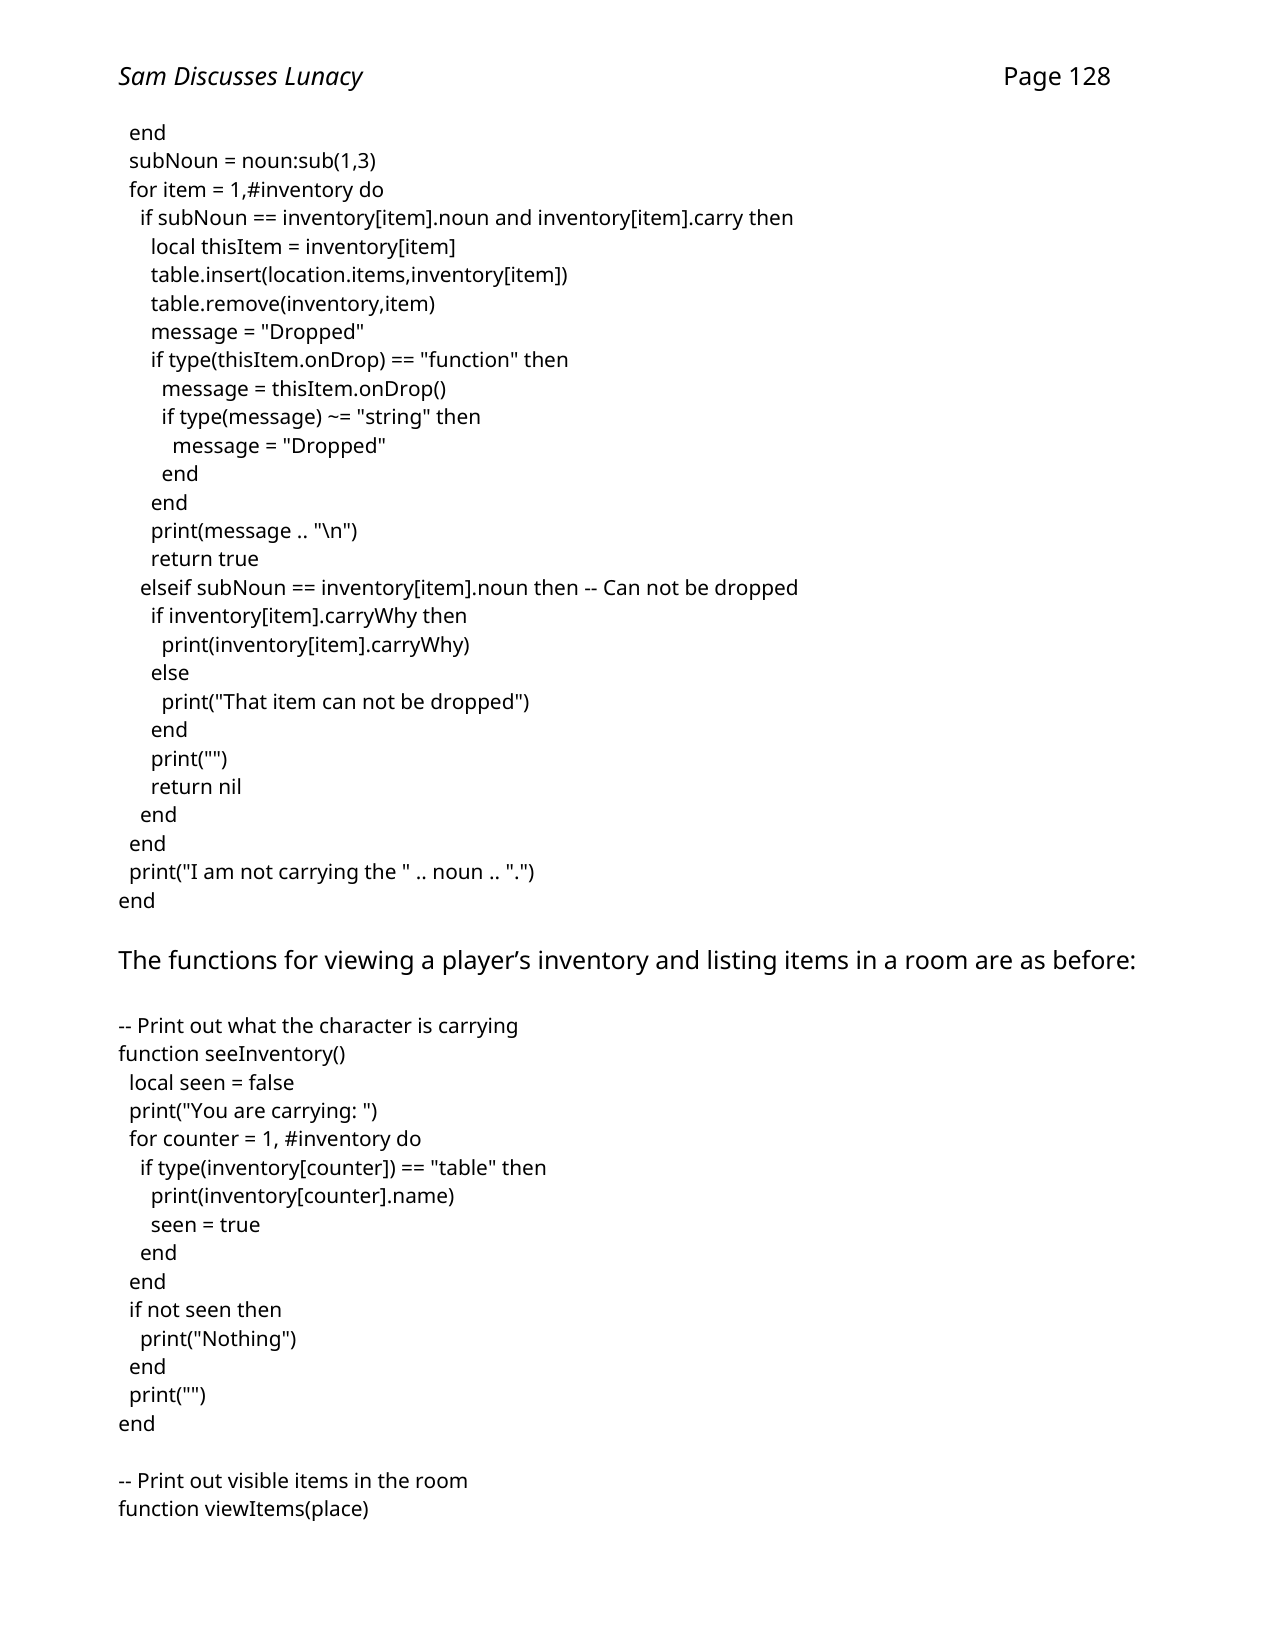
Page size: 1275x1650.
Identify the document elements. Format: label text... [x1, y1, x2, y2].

text print("That item can not be dropped") [118, 687, 1157, 715]
text print(message .. "\n") [118, 516, 1157, 544]
text end [118, 801, 1157, 829]
text message = "Dropped" [118, 317, 1157, 346]
text end [118, 829, 1157, 857]
text local thisItem = inventory[item] [118, 232, 1157, 260]
text message = thisItem.onDrop() [118, 374, 1157, 402]
text elseif subNoun == inventory[item].noun then -- Can not be dropped [118, 573, 1157, 601]
text seen = true [118, 1210, 1157, 1238]
text else [118, 658, 1157, 687]
text print(inventory[counter].name) [118, 1181, 1157, 1210]
text local seen = false [118, 1068, 1157, 1096]
text if type(message) ~= "string" then [118, 402, 1157, 431]
text end [118, 1267, 1157, 1295]
text table.remove(inventory,item) [118, 289, 1157, 317]
text return true [118, 544, 1157, 573]
text if inventory[item].carryWhy then [118, 601, 1157, 630]
text end [118, 459, 1157, 488]
text end [118, 715, 1157, 744]
text end [118, 1238, 1157, 1267]
text print(inventory[item].carryWhy) [118, 630, 1157, 658]
text end [118, 118, 1157, 146]
text -- Print out visible items in the room [118, 1466, 1157, 1494]
text end [118, 886, 1157, 914]
text if subNoun == inventory[item].noun and inventory[item].carry then [118, 203, 1157, 232]
text print("") [118, 1381, 1157, 1409]
text end [118, 488, 1157, 516]
text subNoun = noun:sub(1,3) [118, 146, 1157, 175]
text print("") [118, 744, 1157, 772]
text The functions for viewing a player’s inventory and listing items in a room are as before: [118, 943, 1157, 977]
text if type(thisItem.onDrop) == "function" then [118, 346, 1157, 374]
text function viewItems(place) [118, 1494, 1157, 1523]
text end [118, 1409, 1157, 1437]
text for item = 1,#inventory do [118, 175, 1157, 203]
text message = "Dropped" [118, 431, 1157, 459]
text if not seen then [118, 1295, 1157, 1324]
text print("You are carrying: ") [118, 1096, 1157, 1124]
text return nil [118, 772, 1157, 801]
text end [118, 1352, 1157, 1381]
text for counter = 1, #inventory do [118, 1124, 1157, 1153]
text print("Nothing") [118, 1324, 1157, 1352]
text print("I am not carrying the " .. noun .. ".") [118, 857, 1157, 886]
text if type(inventory[counter]) == "table" then [118, 1153, 1157, 1181]
text function seeInventory() [118, 1039, 1157, 1068]
text table.insert(location.items,inventory[item]) [118, 260, 1157, 289]
text -- Print out what the character is carrying [118, 1011, 1157, 1039]
